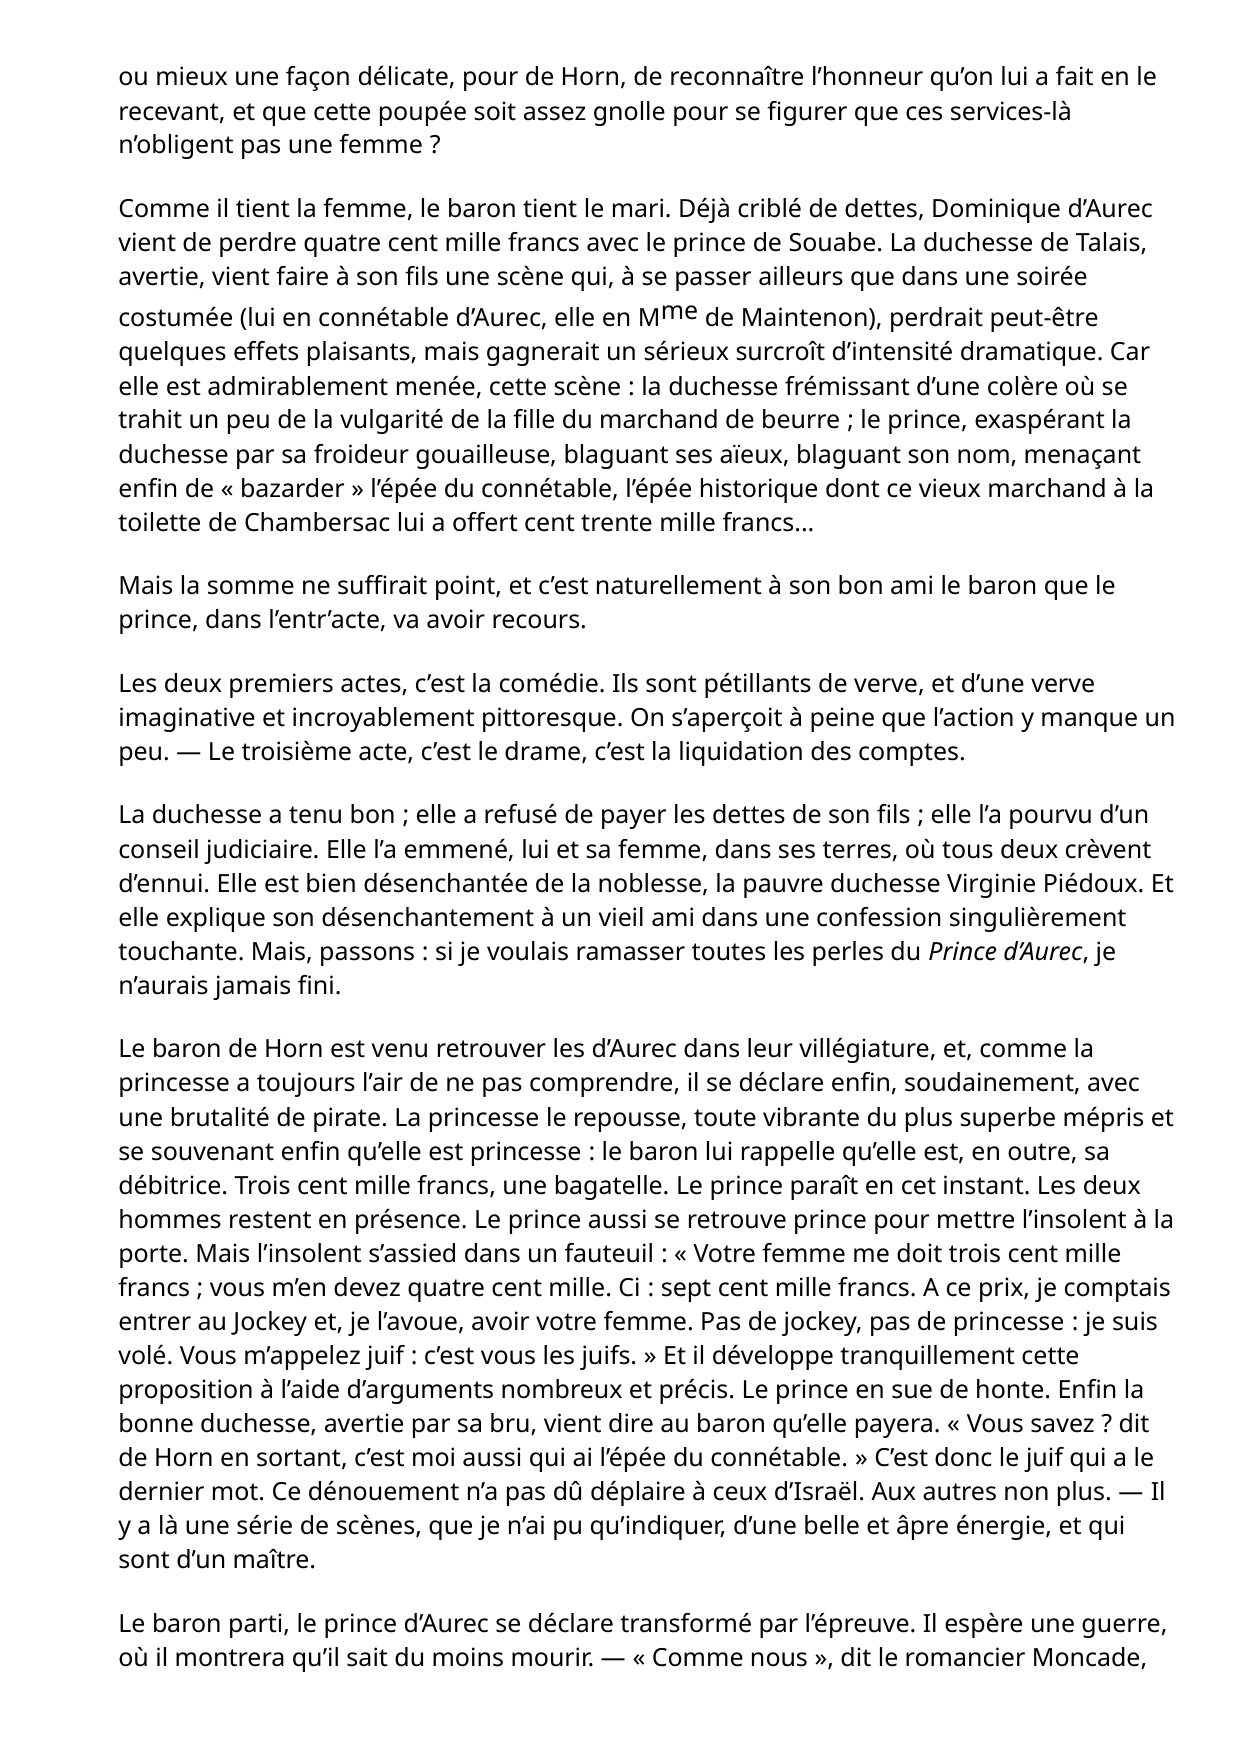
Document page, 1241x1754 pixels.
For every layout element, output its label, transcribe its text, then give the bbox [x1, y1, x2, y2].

text Le baron de Horn est venu retrouver les d’Aurec dans leur villégiature, et, comme la princesse a toujours l’air de ne pas comprendre, il se déclare enfin, soudainement, avec une brutalité de pirate. La princesse le repousse, toute vibrante du plus superbe mépris et se souvenant enfin qu’elle est princesse : le baron lui rappelle qu’elle est, en outre, sa débitrice. Trois cent mille francs, une bagatelle. Le prince paraît en cet instant. Les deux hommes restent en présence. Le prince aussi se retrouve prince pour mettre l’insolent à la porte. Mais l’insolent s’assied dans un fauteuil : « Votre femme me doit trois cent mille francs ; vous m’en devez quatre cent mille. Ci : sept cent mille francs. A ce prix, je comptais entrer au Jockey et, je l’avoue, avoir votre femme. Pas de jockey, pas de princesse : je suis volé. Vous m’appelez juif : c’est vous les juifs. » Et il développe tranquillement cette proposition à l’aide d’arguments nombreux et précis. Le prince en sue de honte. Enfin la bonne duchesse, avertie par sa bru, vient dire au baron qu’elle payera. « Vous savez ? dit de Horn en sortant, c’est moi aussi qui ai l’épée du connétable. » C’est donc le juif qui a le dernier mot. Ce dénouement n’a pas dû déplaire à ceux d’Israël. Aux autres non plus. — Il y a là une série de scènes, que je n’ai pu qu’indiquer, d’une belle et âpre énergie, et qui sont d’un maître. [118, 1031, 1181, 1576]
text Mais la somme ne suffirait point, et c’est naturellement à son bon ami le baron que le prince, dans l’entr’acte, va avoir recours. [118, 568, 1181, 636]
text Les deux premiers actes, c’est la comédie. Ils sont pétillants de verve, et d’une verve imaginative et incroyablement pittoresque. On s’aperçoit à peine que l’action y manque un peu. — Le troisième acte, c’est le drame, c’est la liquidation des comptes. [118, 666, 1181, 768]
text Comme il tient la femme, le baron tient le mari. Déjà criblé de dettes, Dominique d’Aurec vient de perdre quatre cent mille francs avec le prince de Souabe. La duchesse de Talais, avertie, vient faire à son fils une scène qui, à se passer ailleurs que dans une soirée costumée (lui en connétable d’Aurec, elle en Mme de Maintenon), perdrait peut-être quelques effets plaisants, mais gagnerait un sérieux surcroît d’intensité dramatique. Car elle est admirablement menée, cette scène : la duchesse frémissant d’une colère où se trahit un peu de la vulgarité de la fille du marchand de beurre ; le prince, exaspérant la duchesse par sa froideur gouailleuse, blaguant ses aïeux, blaguant son nom, menaçant enfin de « bazarder » l’épée du connétable, l’épée historique dont ce vieux marchand à la toilette de Chambersac lui a offert cent trente mille francs... [118, 191, 1181, 538]
text Le baron parti, le prince d’Aurec se déclare transformé par l’épreuve. Il espère une guerre, où il montrera qu’il sait du moins mourir. — « Comme nous », dit le romancier Moncade, [118, 1606, 1181, 1674]
text ou mieux une façon délicate, pour de Horn, de reconnaître l’honneur qu’on lui a fait en le recevant, et que cette poupée soit assez gnolle pour se figurer que ces services-là n’obligent pas une femme ? [118, 59, 1181, 161]
text La duchesse a tenu bon ; elle a refusé de payer les dettes de son fils ; elle l’a pourvu d’un conseil judiciaire. Elle l’a emmené, lui et sa femme, dans ses terres, où tous deux crèvent d’ennui. Elle est bien désenchantée de la noblesse, la pauvre duchesse Virginie Piédoux. Et elle explique son désenchantement à un vieil ami dans une confession singulièrement touchante. Mais, passons : si je voulais ramasser toutes les perles du Prince d’Aurec, je n’aurais jamais fini. [118, 797, 1181, 1002]
